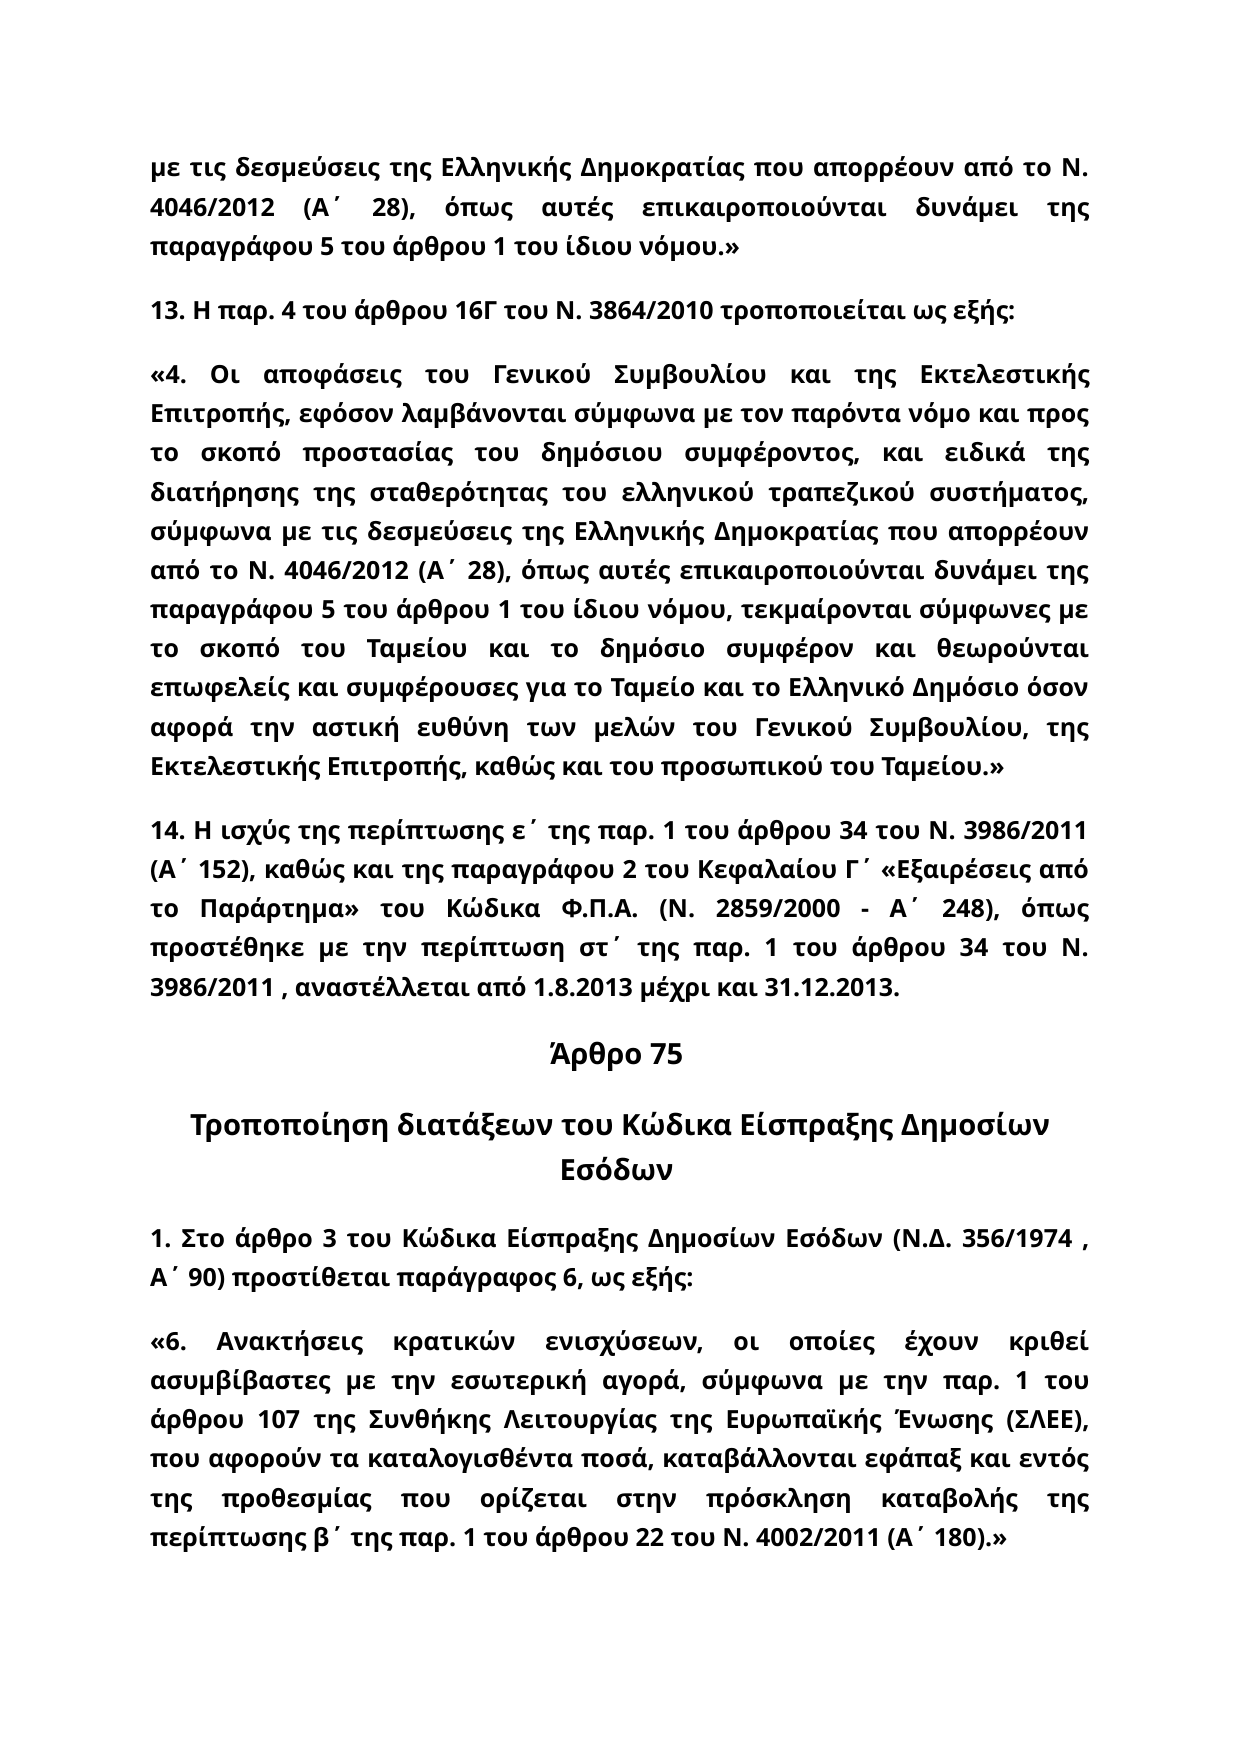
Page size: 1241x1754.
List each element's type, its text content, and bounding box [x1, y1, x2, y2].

text 1. Στο άρθρο 3 του Κώδικα Είσπραξης Δημοσίων Εσόδων (Ν.Δ. 356/1974 , Α΄ 90) προστίθεται παράγραφος 6, ως εξής: [150, 1220, 1090, 1293]
text 14. Η ισχύς της περίπτωσης ε΄ της παρ. 1 του άρθρου 34 του Ν. 3986/2011 (Α΄ 152), καθώς και της παραγράφου 2 του Κεφαλαίου Γ΄ «Εξαιρέσεις από το Παράρτημα» του Κώδικα Φ.Π.Α. (Ν. 2859/2000 - Α΄ 248), όπως προστέθηκε με την περίπτωση στ΄ της παρ. 1 του άρθρου 34 του Ν. 3986/2011 , αναστέλλεται από 1.8.2013 μέχρι και 31.12.2013. [150, 812, 1090, 1003]
subtitle Τροποποίηση διατάξεων του Κώδικα Είσπραξης Δημοσίων Εσόδων [150, 1104, 1090, 1189]
text «6. Ανακτήσεις κρατικών ενισχύσεων, οι οποίες έχουν κριθεί ασυμβίβαστες με την εσωτερική αγορά, σύμφωνα με την παρ. 1 του άρθρου 107 της Συνθήκης Λειτουργίας της Ευρωπαϊκής Ένωσης (ΣΛΕΕ), που αφορούν τα καταλογισθέντα ποσά, καταβάλλονται εφάπαξ και εντός της προθεσμίας που ορίζεται στην πρόσκληση καταβολής της περίπτωσης β΄ της παρ. 1 του άρθρου 22 του Ν. 4002/2011 (Α΄ 180).» [150, 1323, 1090, 1553]
text «4. Οι αποφάσεις του Γενικού Συμβουλίου και της Εκτελεστικής Επιτροπής, εφόσον λαμβάνονται σύμφωνα με τον παρόντα νόμο και προς το σκοπό προστασίας του δημόσιου συμφέροντος, και ειδικά της διατήρησης της σταθερότητας του ελληνικού τραπεζικού συστήματος, σύμφωνα με τις δεσμεύσεις της Ελληνικής Δημοκρατίας που απορρέουν από το Ν. 4046/2012 (Α΄ 28), όπως αυτές επικαιροποιούνται δυνάμει της παραγράφου 5 του άρθρου 1 του ίδιου νόμου, τεκμαίρονται σύμφωνες με το σκοπό του Ταμείου και το δημόσιο συμφέρον και θεωρούνται επωφελείς και συμφέρουσες για το Ταμείο και το Ελληνικό Δημόσιο όσον αφορά την αστική ευθύνη των μελών του Γενικού Συμβουλίου, της Εκτελεστικής Επιτροπής, καθώς και του προσωπικού του Ταμείου.» [150, 357, 1090, 782]
text 13. Η παρ. 4 του άρθρου 16Γ του Ν. 3864/2010 τροποποιείται ως εξής: [150, 292, 1090, 327]
text με τις δεσμεύσεις της Ελληνικής Δημοκρατίας που απορρέουν από το Ν. 4046/2012 (Α΄ 28), όπως αυτές επικαιροποιούνται δυνάμει της παραγράφου 5 του άρθρου 1 του ίδιου νόμου.» [150, 150, 1090, 262]
subtitle Άρθρο 75 [150, 1033, 1090, 1073]
